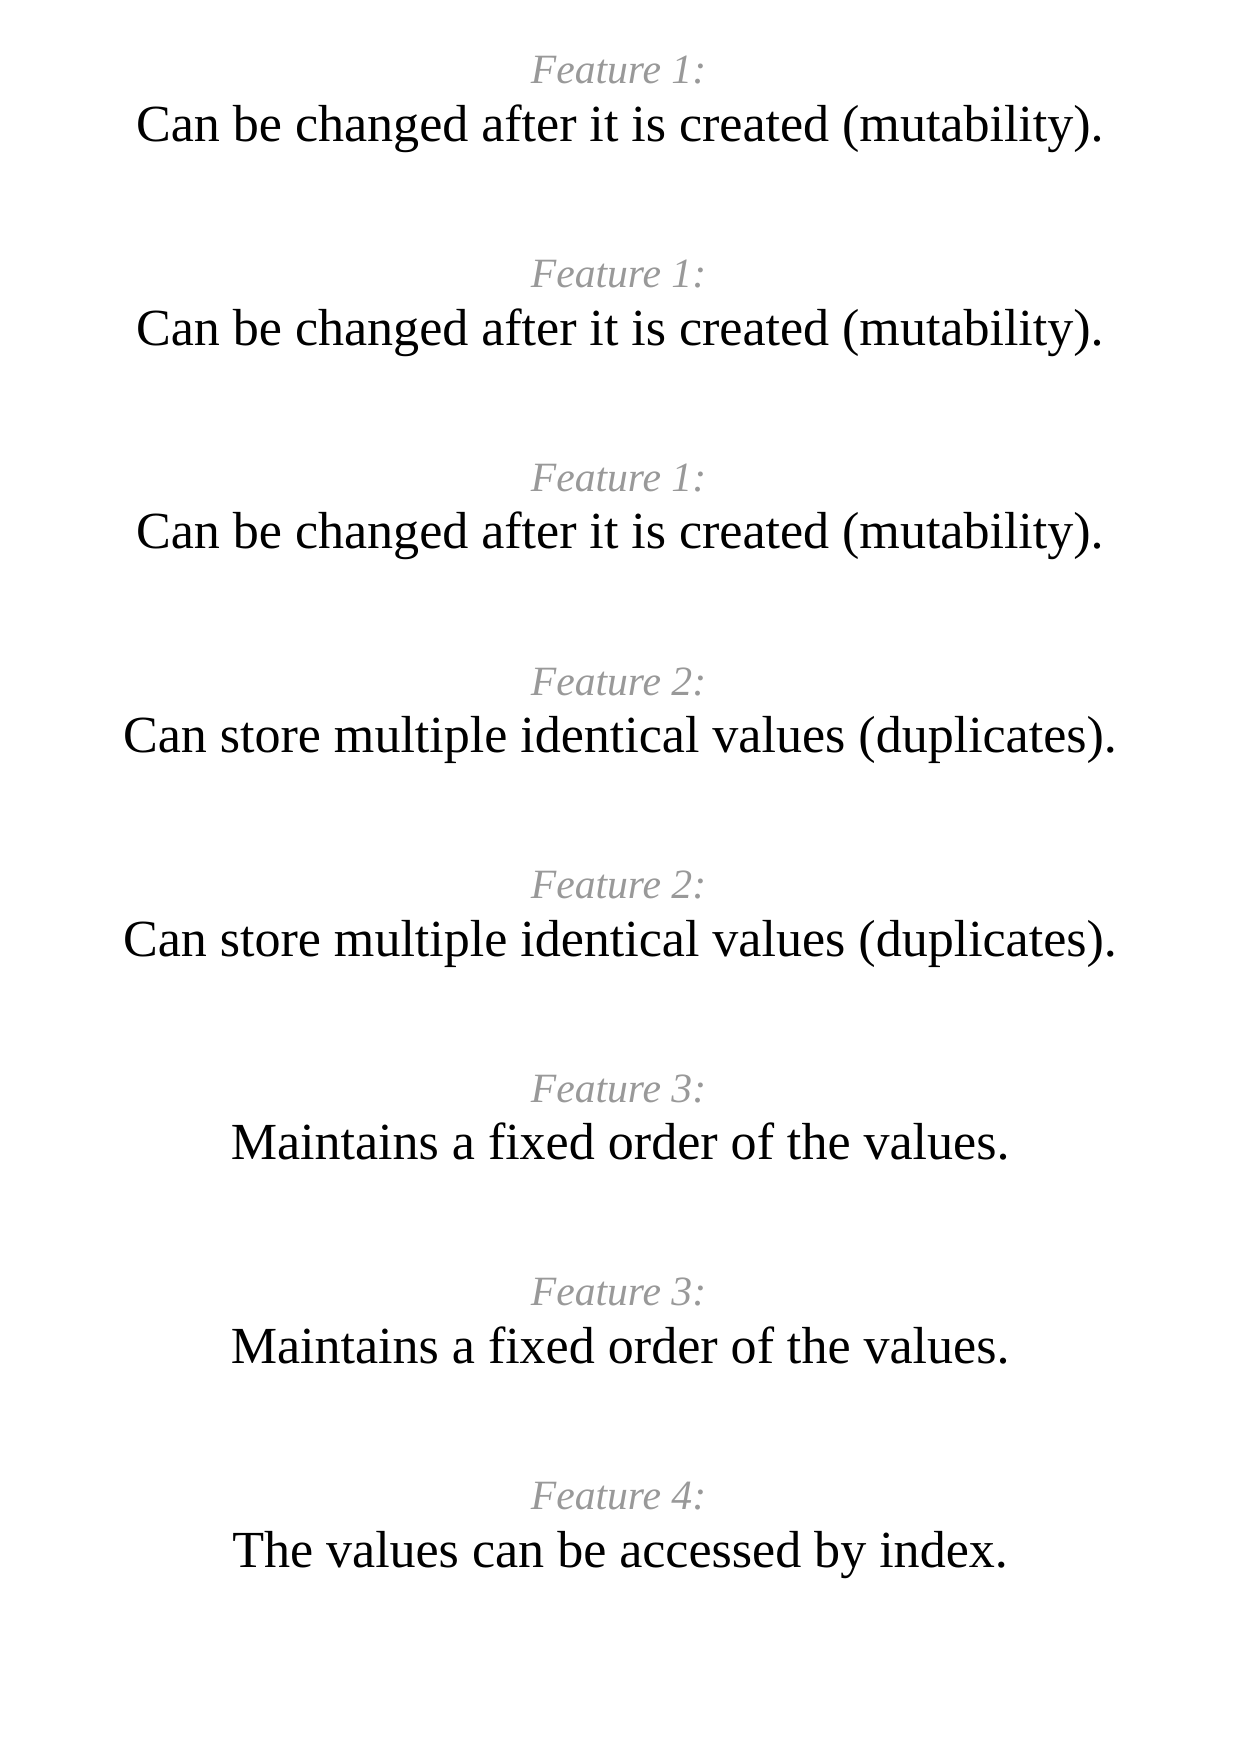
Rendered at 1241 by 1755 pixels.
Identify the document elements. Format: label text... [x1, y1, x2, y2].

text Feature 2: [45, 656, 1196, 704]
text Maintains a fixed order of the values. [45, 1111, 1196, 1171]
text Feature 4: [45, 1471, 1196, 1518]
text Feature 1: [45, 45, 1196, 93]
text Feature 2: [45, 859, 1196, 907]
text Can be changed after it is created (mutability). [45, 500, 1196, 560]
text Can store multiple identical values (duplicates). [45, 907, 1196, 967]
text The values can be accessed by index. [45, 1518, 1196, 1578]
text Feature 1: [45, 452, 1196, 500]
text Can store multiple identical values (duplicates). [45, 704, 1196, 764]
text Feature 3: [45, 1267, 1196, 1315]
text Maintains a fixed order of the values. [45, 1315, 1196, 1375]
text Feature 1: [45, 249, 1196, 297]
text Can be changed after it is created (mutability). [45, 93, 1196, 153]
text Can be changed after it is created (mutability). [45, 297, 1196, 356]
text Feature 3: [45, 1063, 1196, 1111]
